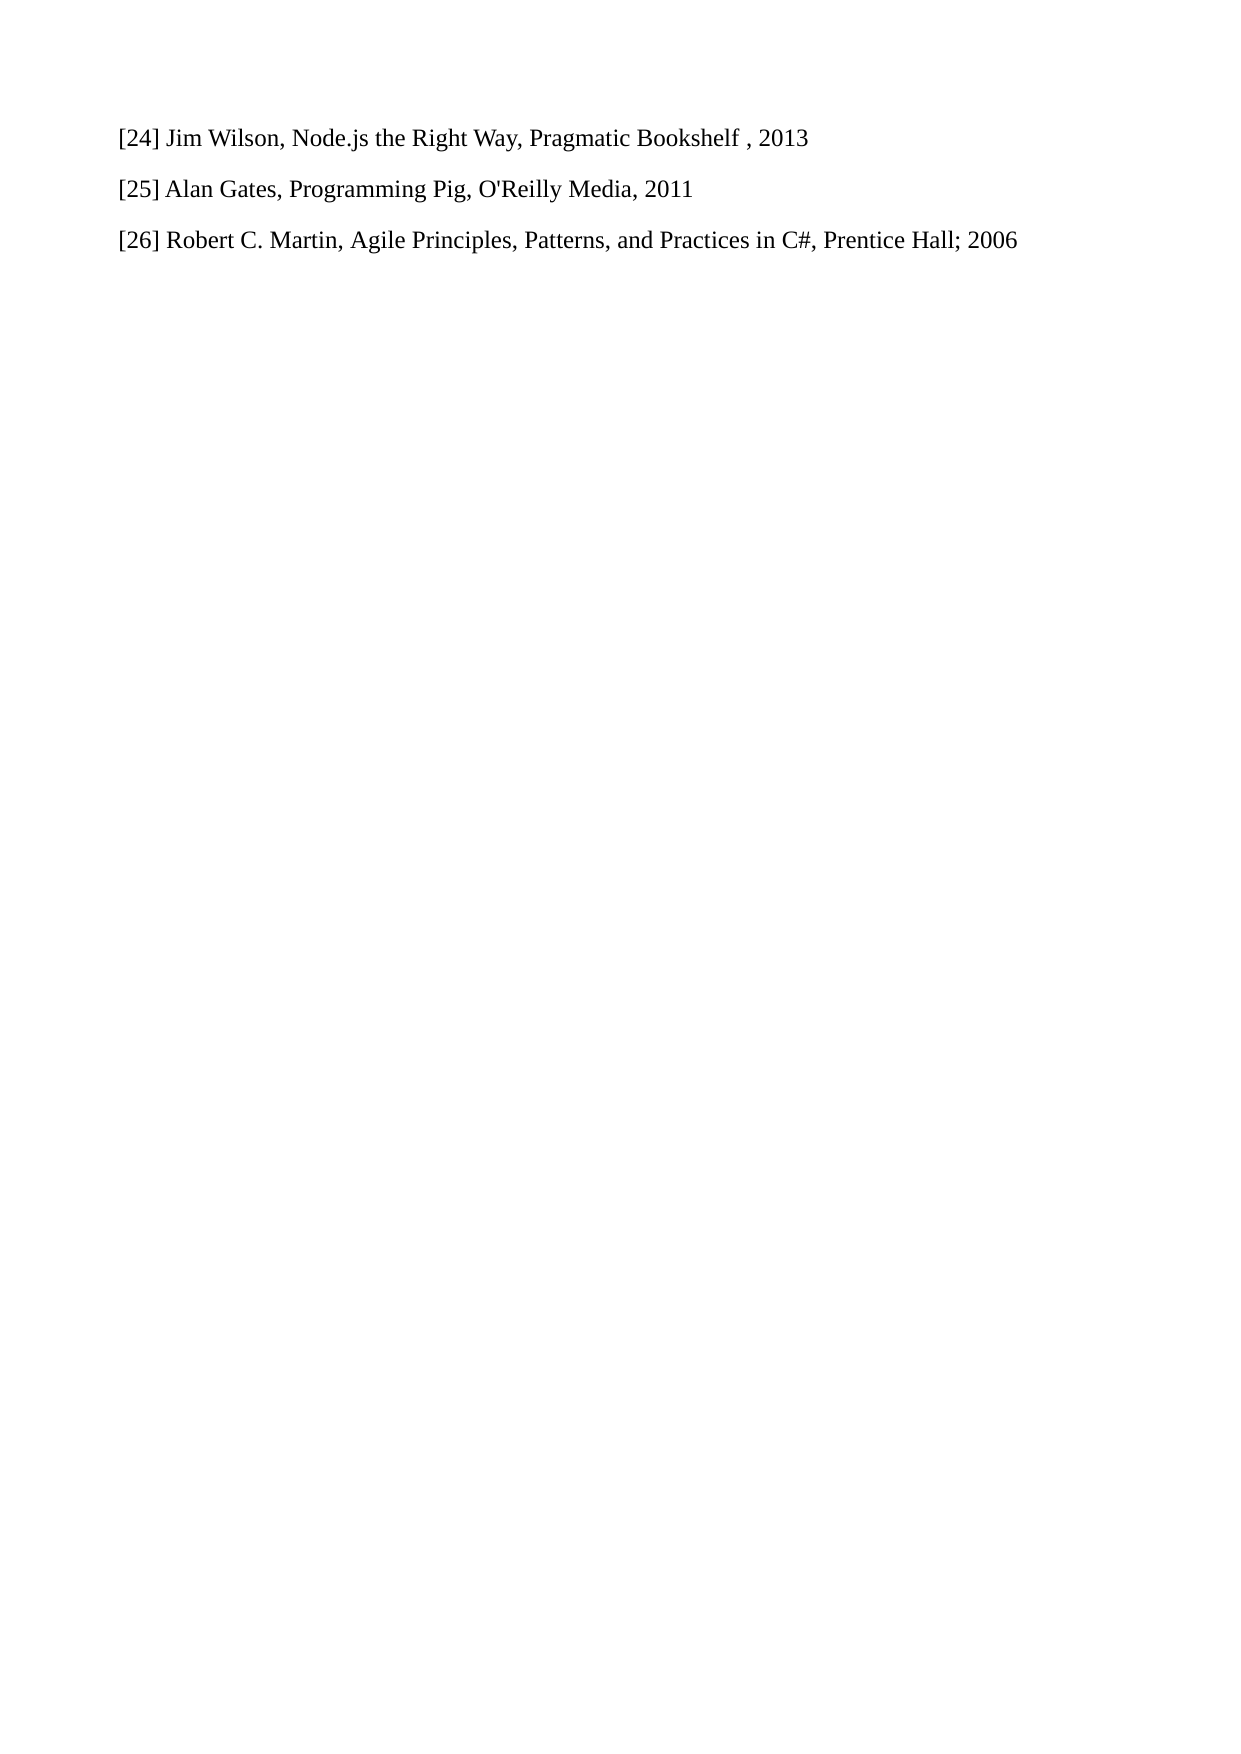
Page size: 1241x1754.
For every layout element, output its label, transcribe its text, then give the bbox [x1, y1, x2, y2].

text [26] Robert C. Martin, Agile Principles, Patterns, and Practices in C#, Prentice Hall; 2006 [118, 220, 1122, 256]
text [24] Jim Wilson, Node.js the Right Way, Pragmatic Bookshelf , 2013 [118, 118, 1122, 154]
text [25] Alan Gates, Programming Pig, O'Reilly Media, 2011 [118, 169, 1122, 205]
